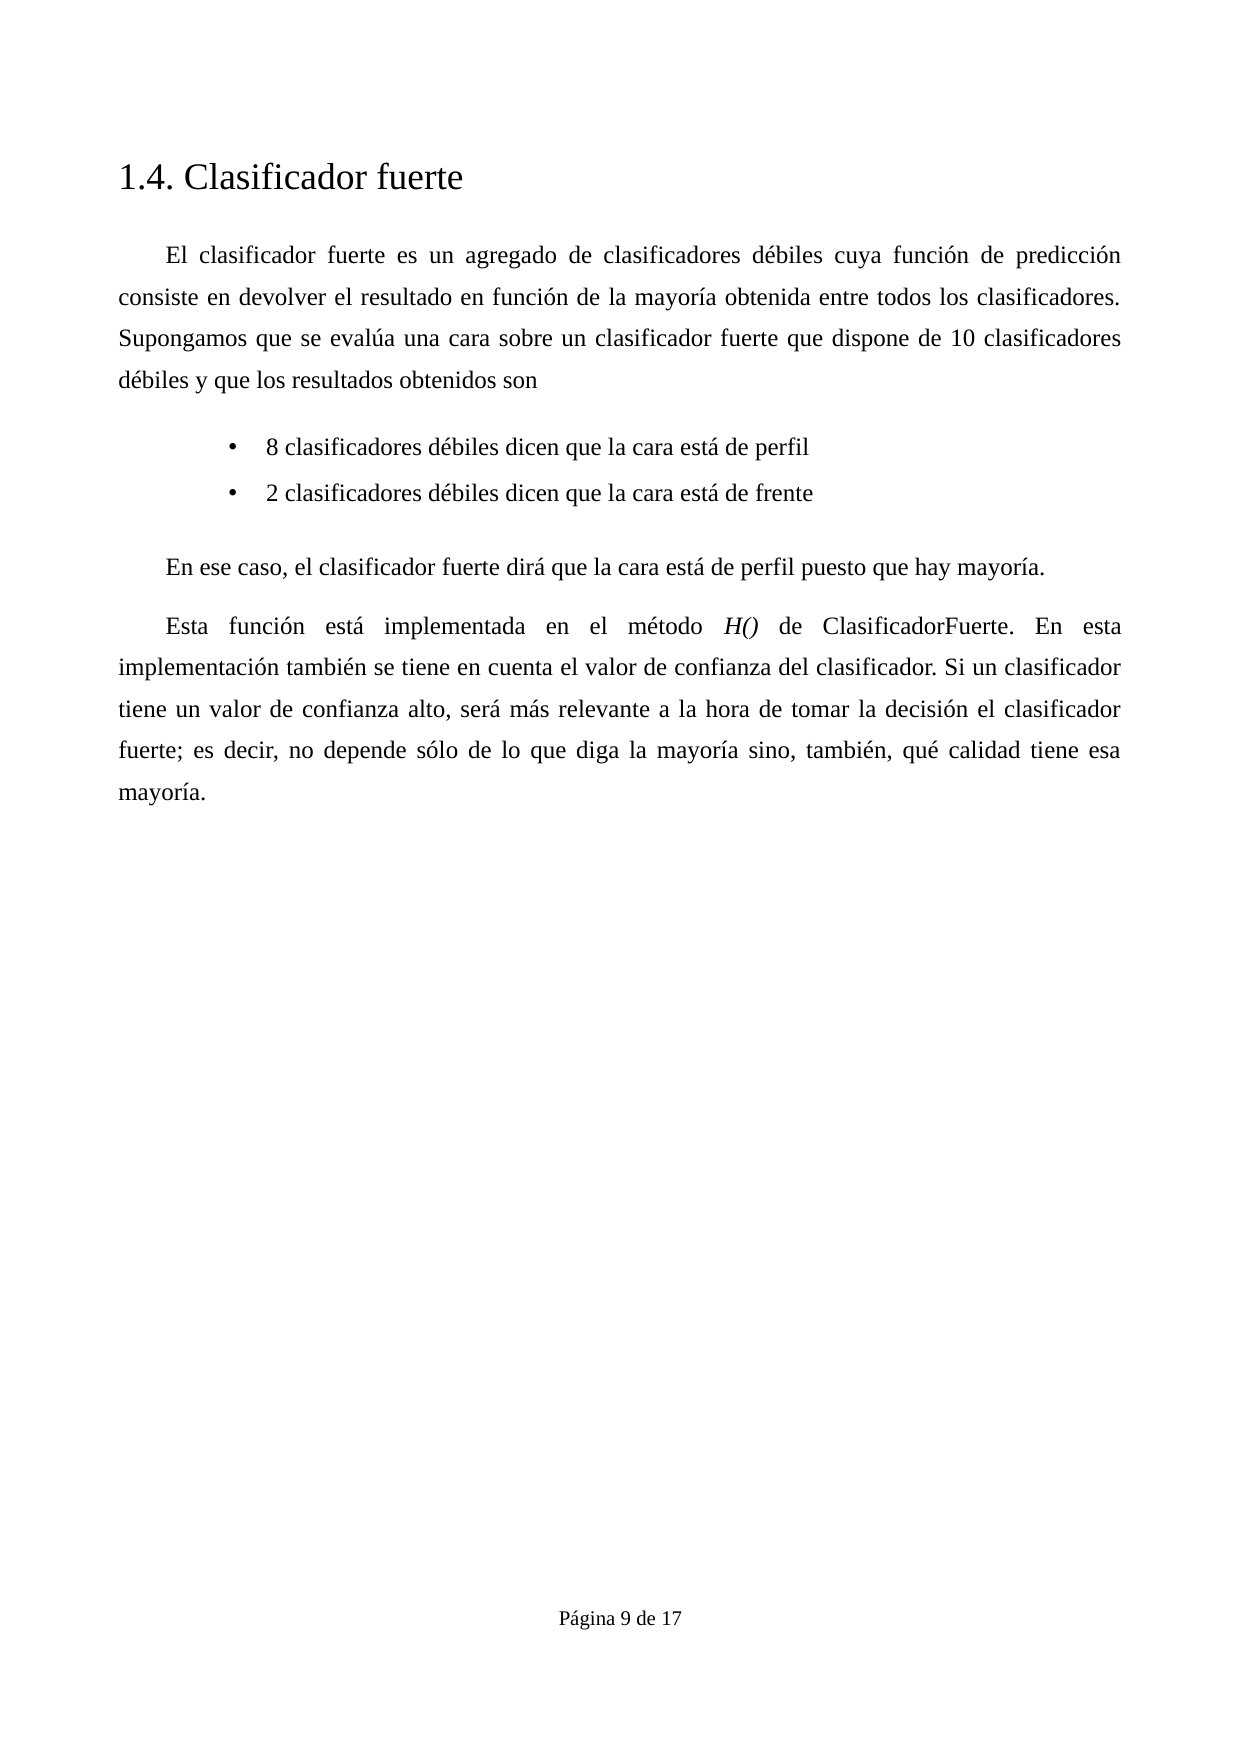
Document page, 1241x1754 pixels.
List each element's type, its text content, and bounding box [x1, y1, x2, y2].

text Esta función está implementada en el método H() de ClasificadorFuerte. En esta implementación también se tiene en cuenta el valor de confianza del clasificador. Si un clasificador tiene un valor de confianza alto, será más relevante a la hora de tomar la decisión el clasificador fuerte; es decir, no depende sólo de lo que diga la mayoría sino, también, qué calidad tiene esa mayoría. [118, 601, 1122, 808]
subtitle 1.4. Clasificador fuerte [118, 155, 1122, 198]
list 2 clasificadores débiles dicen que la cara está de frente [228, 478, 1122, 507]
text El clasificador fuerte es un agregado de clasificadores débiles cuya función de predicción consiste en devolver el resultado en función de la mayoría obtenida entre todos los clasificadores. Supongamos que se evalúa una cara sobre un clasificador fuerte que dispone de 10 clasificadores débiles y que los resultados obtenidos son [118, 231, 1122, 396]
text En ese caso, el clasificador fuerte dirá que la cara está de perfil puesto que hay mayoría. [118, 542, 1122, 584]
list 8 clasificadores débiles dicen que la cara está de perfil [228, 432, 1122, 461]
